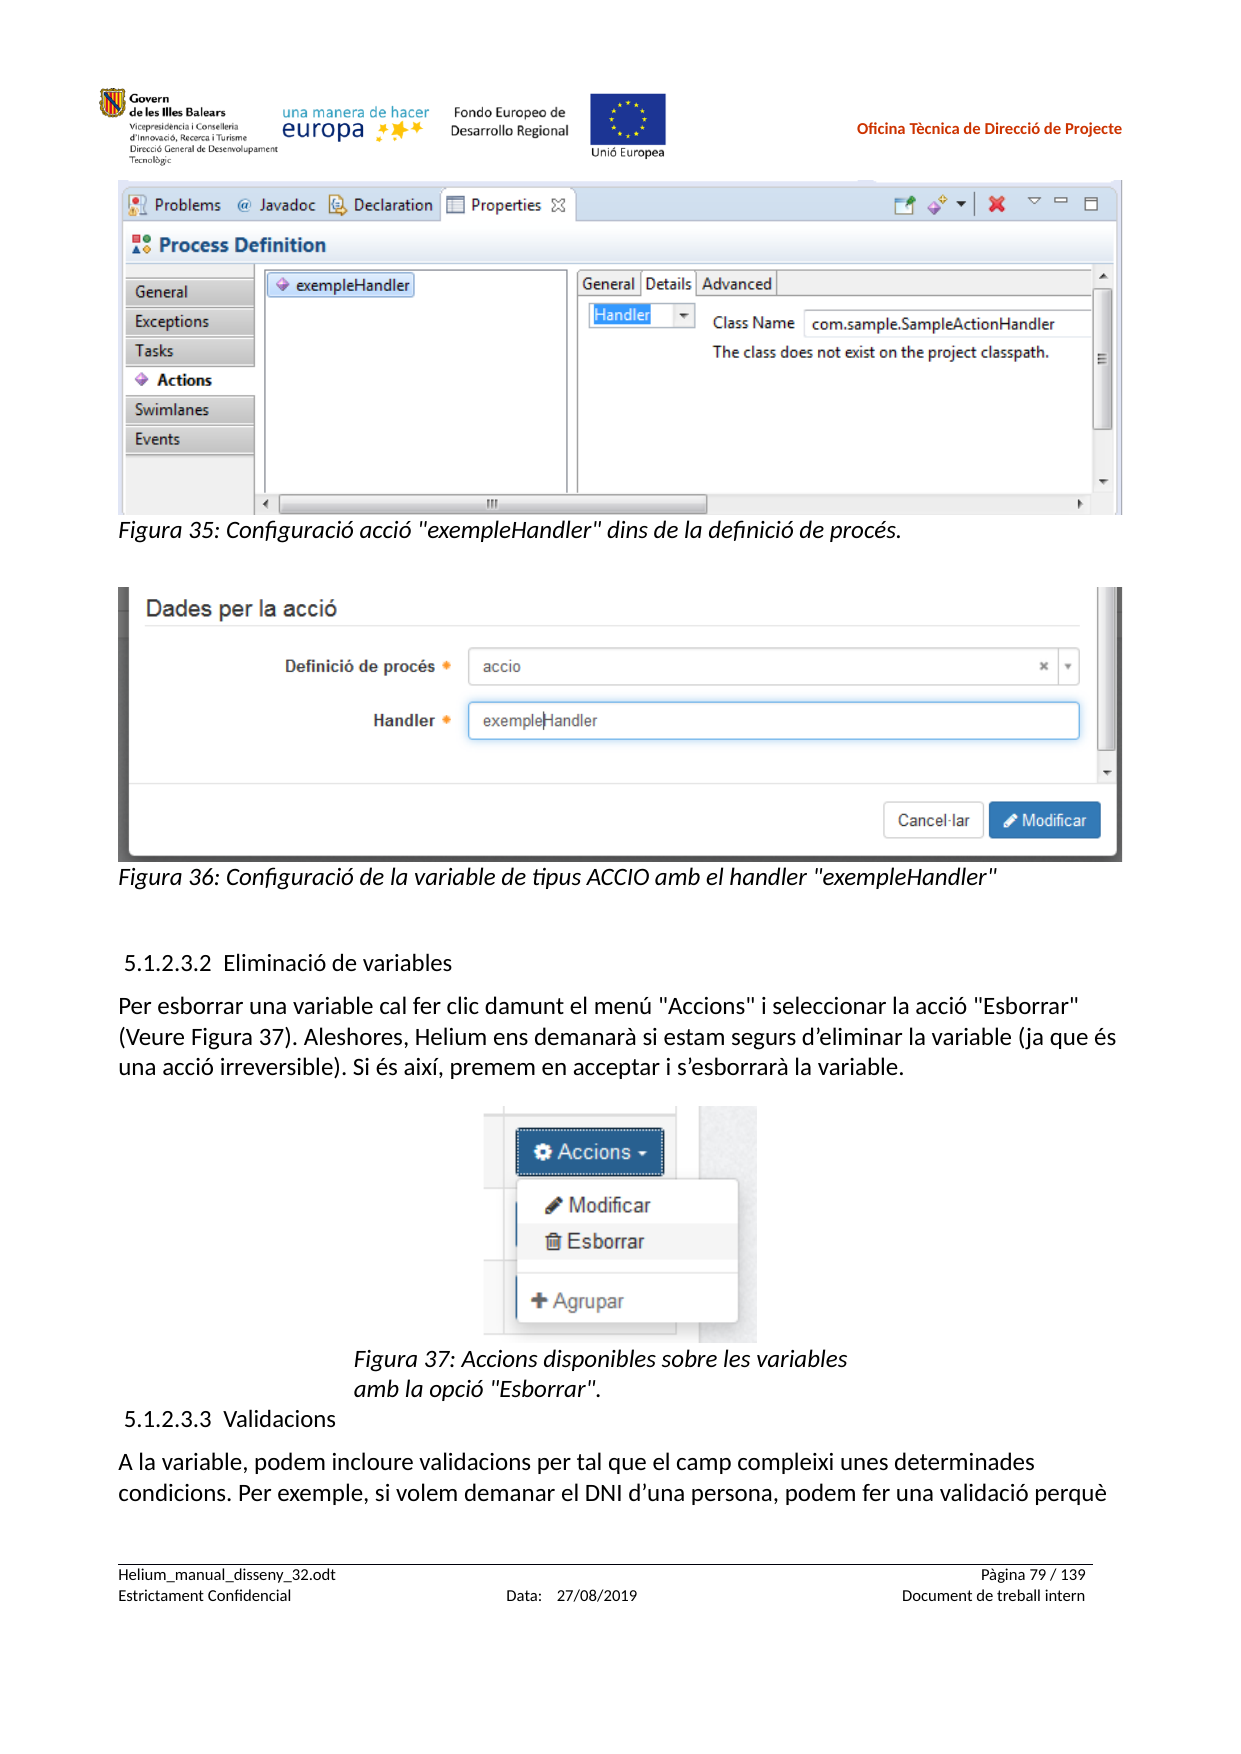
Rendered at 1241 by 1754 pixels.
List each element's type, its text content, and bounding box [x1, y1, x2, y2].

text Figura 36: Configuració de la variable de tipus ACCIO amb el handler "exempleHandler" [118, 862, 1122, 892]
picture [483, 1106, 757, 1343]
subtitle [757, 1094, 887, 1107]
text [483, 1094, 757, 1106]
picture [99, 87, 668, 166]
text A la variable, podem incloure validacions per tal que el camp compleixi unes determinades condicions. Per exemple, si volem demanar el DNI d’una persona, podem fer una validació perquè [118, 1447, 1122, 1508]
subtitle Validacions [118, 1341, 1122, 1434]
text Per esborrar una variable cal fer clic damunt el menú "Accions" i seleccionar la acció "Esborrar" (Veure Figura 37). Aleshores, Helium ens demanarà si estam segurs d’eliminar la variable (ja que és una acció irreversible). Si és així, premem en acceptar i s’esborrarà la variable. [118, 990, 1122, 1082]
text Figura 35: Configuració acció "exempleHandler" dins de la definició de procés. [118, 515, 1122, 545]
subtitle Eliminació de variables [118, 947, 1122, 978]
subtitle [354, 1094, 483, 1107]
picture [118, 587, 1123, 862]
text Figura 37: Accions disponibles sobre les variables amb la opció "Esborrar". [354, 1341, 887, 1404]
